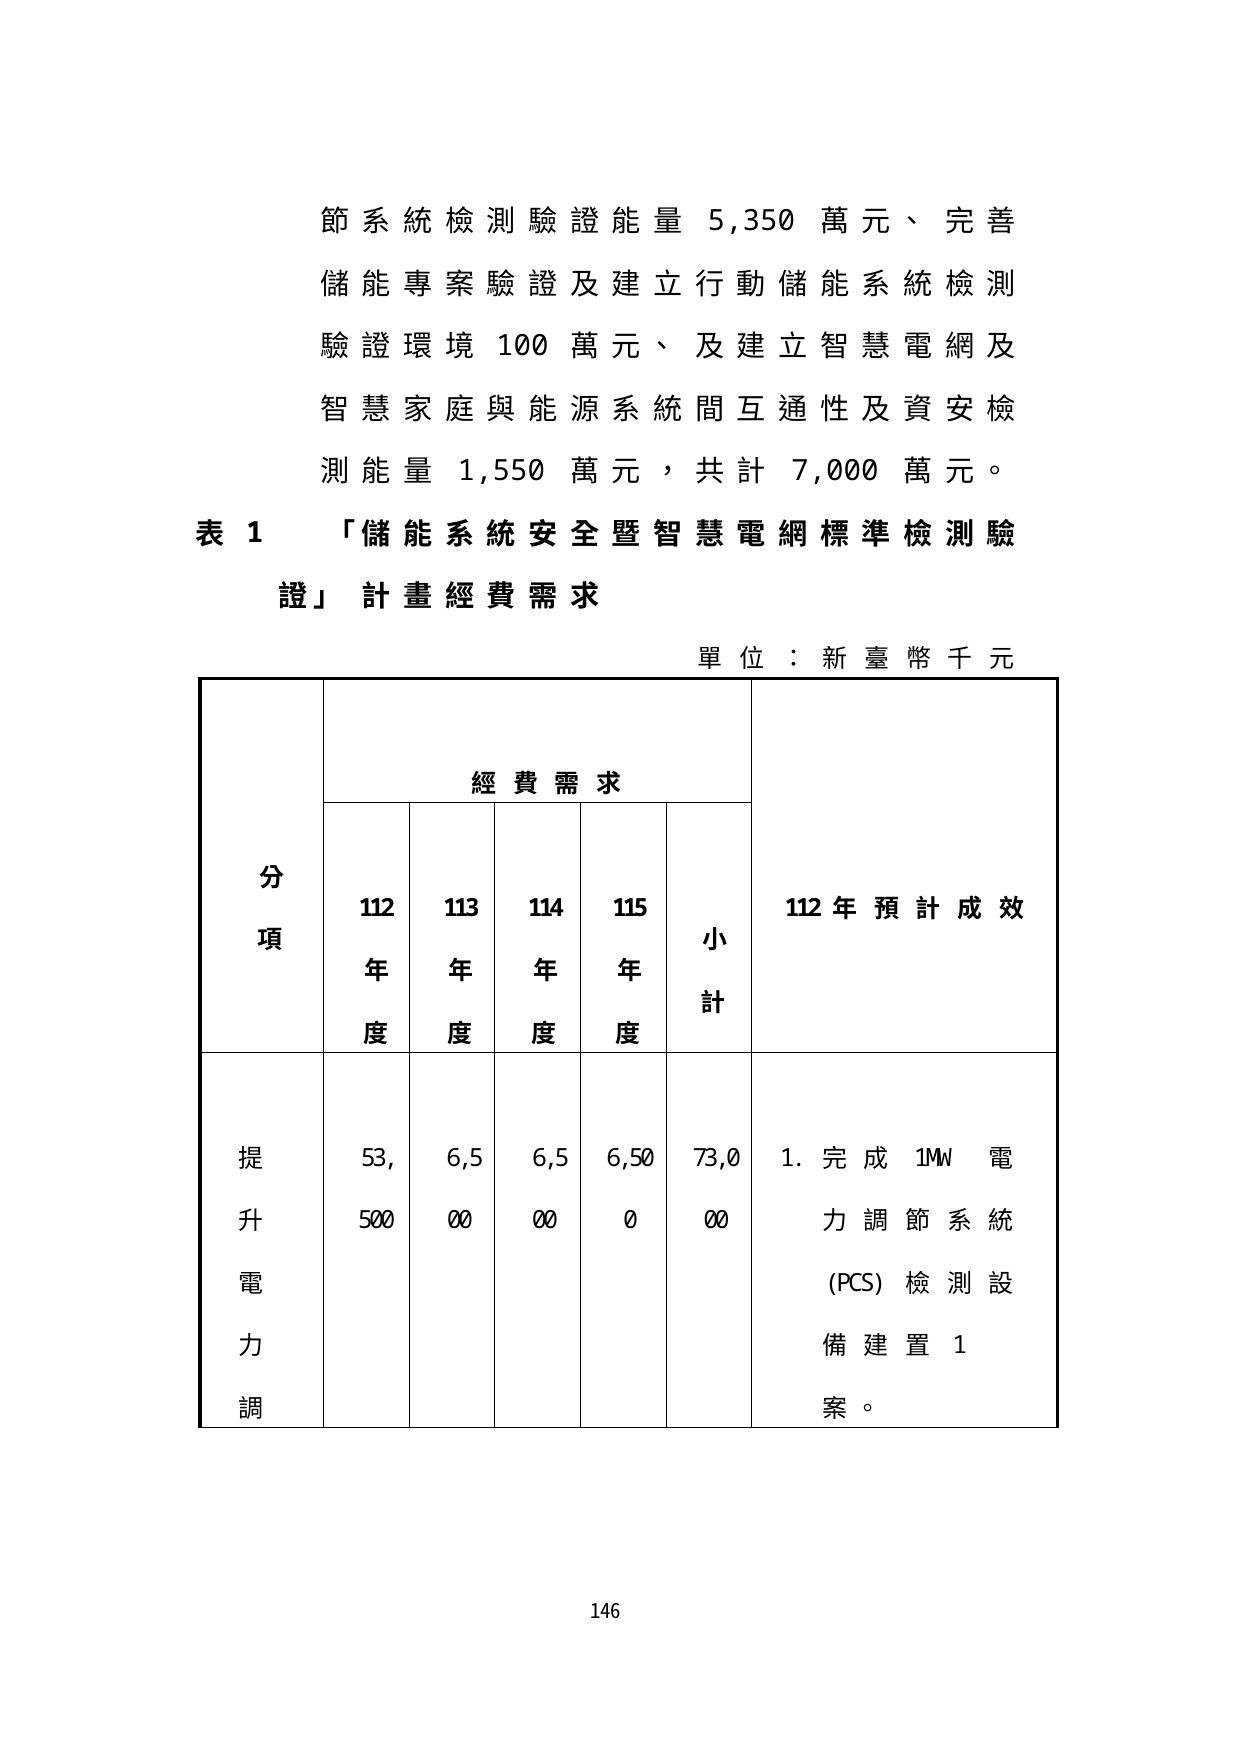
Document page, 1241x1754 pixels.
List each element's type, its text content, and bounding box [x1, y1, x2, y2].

table_header 經費需求 [324, 680, 751, 802]
table_cell 73,000 [667, 1053, 751, 1427]
table_header 112年預計成效 [752, 680, 1056, 1052]
table_cell 6,500 [495, 1053, 580, 1427]
table_cell 6,500 [581, 1053, 666, 1427]
text 單位：新臺幣千元 [189, 615, 1023, 677]
table_cell 115年度 [581, 803, 666, 1052]
table_cell 小計 [667, 803, 751, 1052]
table_cell 6,500 [410, 1053, 494, 1427]
table_cell 提升電力調 [202, 1053, 323, 1427]
table_cell 114年度 [495, 803, 580, 1052]
table_cell 113年度 [410, 803, 494, 1052]
table_cell 112年度 [324, 803, 409, 1052]
table_cell 53,500 [324, 1053, 409, 1427]
table_cell 1.完成1MW 電力調節系統(PCS)檢測設備建置1案。 [752, 1053, 1056, 1427]
text 表1 「儲能系統安全暨智慧電網標準檢測驗證」計畫經費需求 [189, 490, 1023, 615]
text 節系統檢測驗證能量5,350萬元、完善儲能專案驗證及建立行動儲能系統檢測驗證環境100萬元、及建立智慧電網及智慧家庭與能源系統間互通性及資安檢測能量1,550萬元，共計7,000萬元。 [277, 177, 1022, 490]
table_header 分項 [202, 680, 323, 1052]
